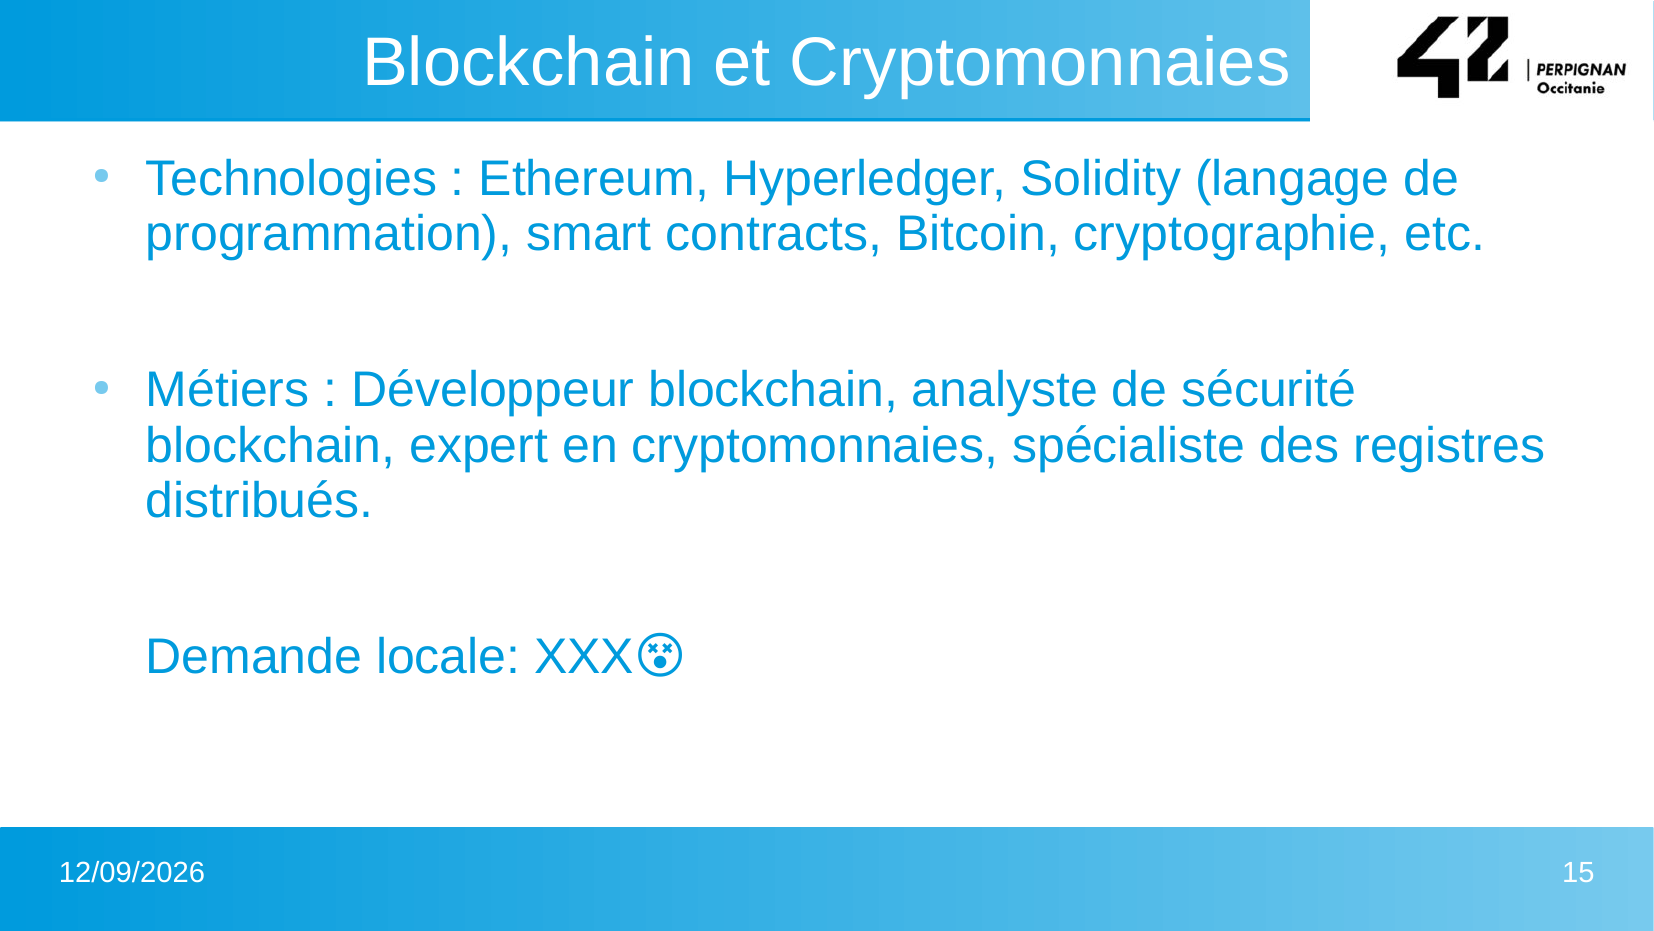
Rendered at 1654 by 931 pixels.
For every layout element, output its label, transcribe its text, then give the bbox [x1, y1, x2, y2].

picture [1310, 0, 1654, 125]
title Blockchain et Cryptomonnaies [82, 0, 1571, 140]
list Technologies : Ethereum, Hyperledger, Solidity (langage de programmation), smart contracts, Bitcoin, cryptographie, etc. Métiers : Développeur blockchain, analyste de sécurité blockchain, expert en cryptomonnaies, spécialiste des registres distribués. Demande locale: XXX😵 [75, 149, 1564, 826]
